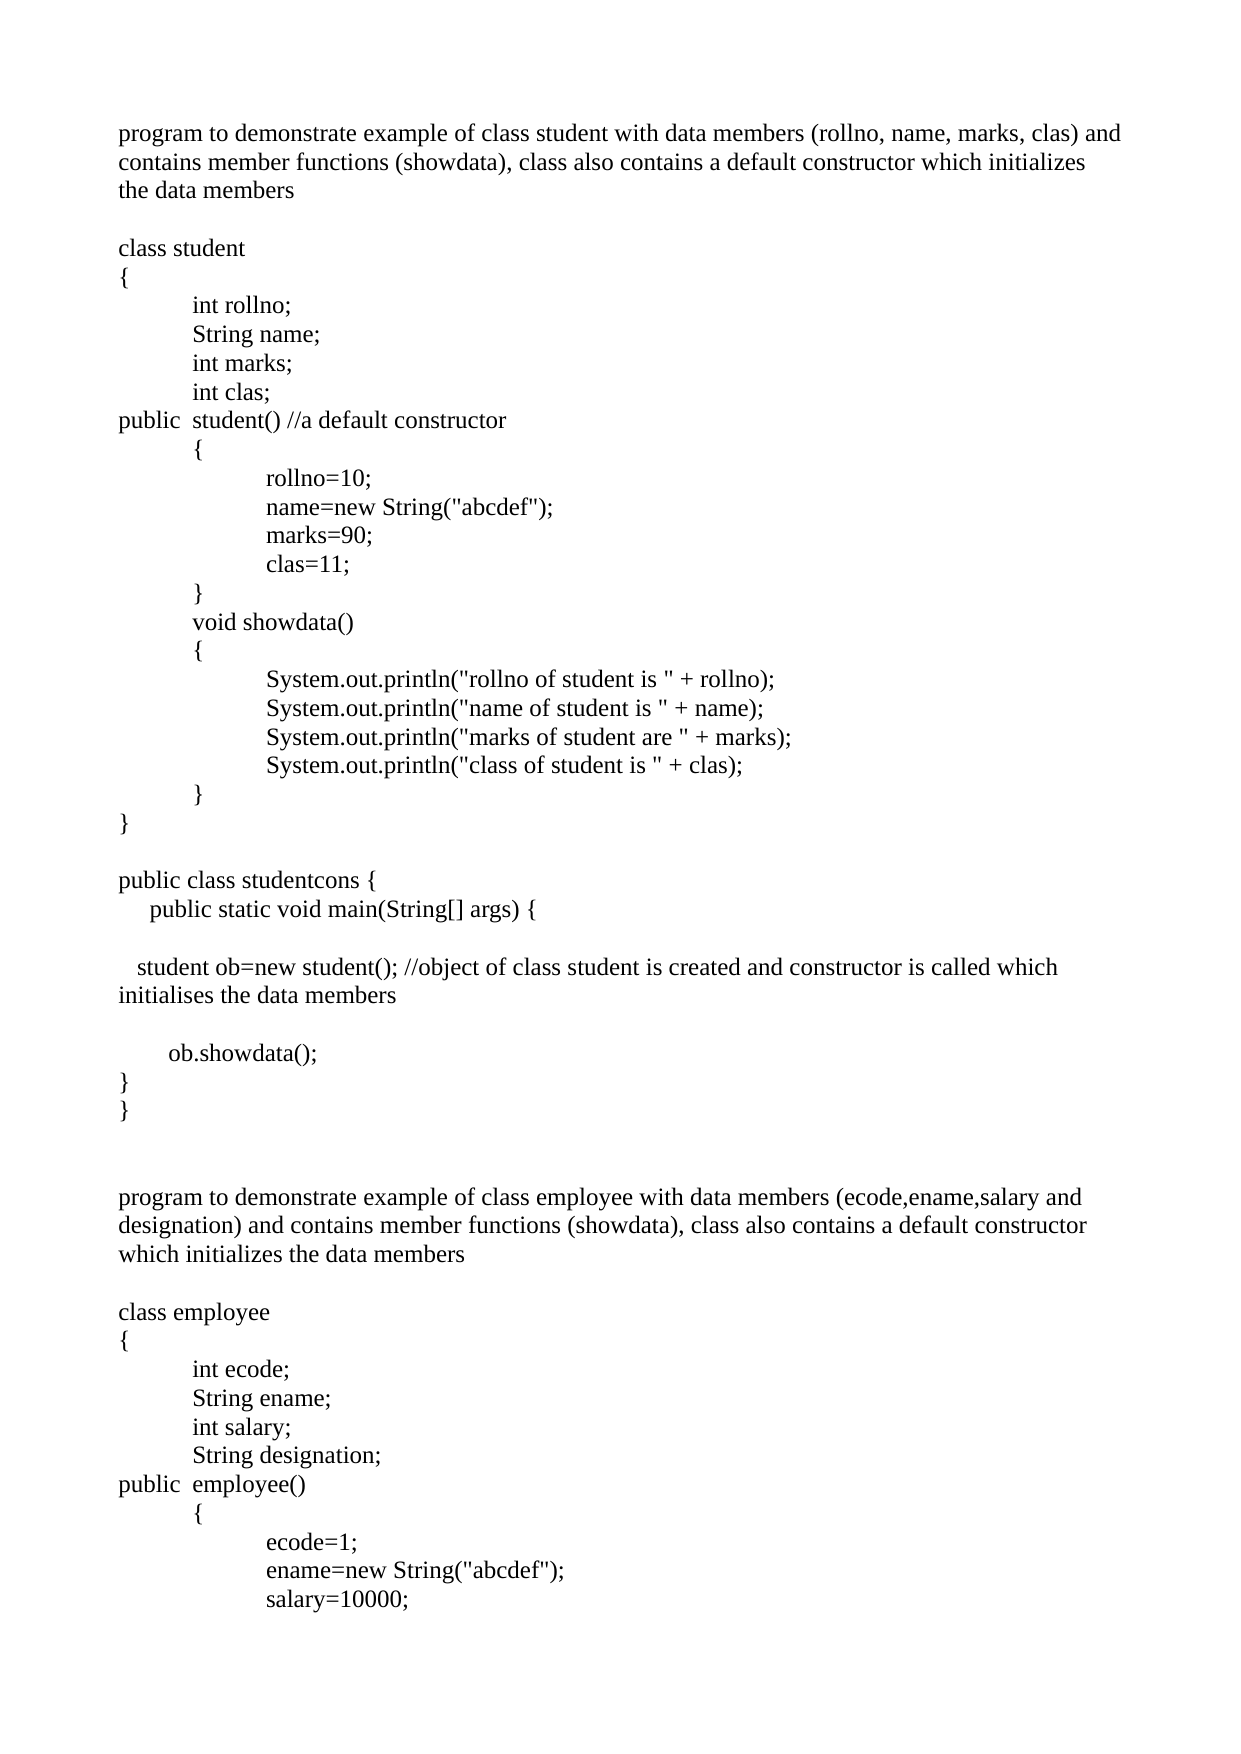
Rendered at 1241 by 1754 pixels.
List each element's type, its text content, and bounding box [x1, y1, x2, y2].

text int salary; [118, 1412, 1122, 1441]
text { [118, 262, 1122, 291]
text String name; [118, 319, 1122, 348]
text System.out.println("rollno of student is " + rollno); [118, 664, 1122, 693]
text class employee [118, 1297, 1122, 1326]
text { [118, 1326, 1122, 1354]
text name=new String("abcdef"); [118, 492, 1122, 521]
text public class studentcons { [118, 866, 1122, 894]
text } [118, 578, 1122, 607]
text public student() //a default constructor [118, 406, 1122, 434]
text String ename; [118, 1383, 1122, 1412]
text { [118, 636, 1122, 664]
text System.out.println("name of student is " + name); [118, 693, 1122, 722]
text } [118, 779, 1122, 808]
text student ob=new student(); //object of class student is created and constructor is called which initialises the data members [118, 952, 1122, 1009]
text } [118, 1067, 1122, 1096]
text class student [118, 233, 1122, 262]
text } [118, 1096, 1122, 1124]
text public employee() [118, 1469, 1122, 1498]
text public static void main(String[] args) { [118, 894, 1122, 923]
text System.out.println("class of student is " + clas); [118, 751, 1122, 779]
text System.out.println("marks of student are " + marks); [118, 722, 1122, 751]
text int marks; [118, 348, 1122, 377]
text salary=10000; [118, 1584, 1122, 1613]
text { [118, 434, 1122, 463]
text ob.showdata(); [118, 1038, 1122, 1067]
text int ecode; [118, 1354, 1122, 1383]
text ecode=1; [118, 1527, 1122, 1556]
text clas=11; [118, 549, 1122, 578]
text program to demonstrate example of class employee with data members (ecode,ename,salary and designation) and contains member functions (showdata), class also contains a default constructor which initializes the data members [118, 1182, 1122, 1268]
text int rollno; [118, 291, 1122, 319]
text ename=new String("abcdef"); [118, 1556, 1122, 1584]
text int clas; [118, 377, 1122, 406]
text String designation; [118, 1441, 1122, 1469]
text program to demonstrate example of class student with data members (rollno, name, marks, clas) and contains member functions (showdata), class also contains a default constructor which initializes the data members [118, 118, 1122, 204]
text void showdata() [118, 607, 1122, 636]
text marks=90; [118, 521, 1122, 549]
text { [118, 1498, 1122, 1527]
text } [118, 808, 1122, 837]
text rollno=10; [118, 463, 1122, 492]
